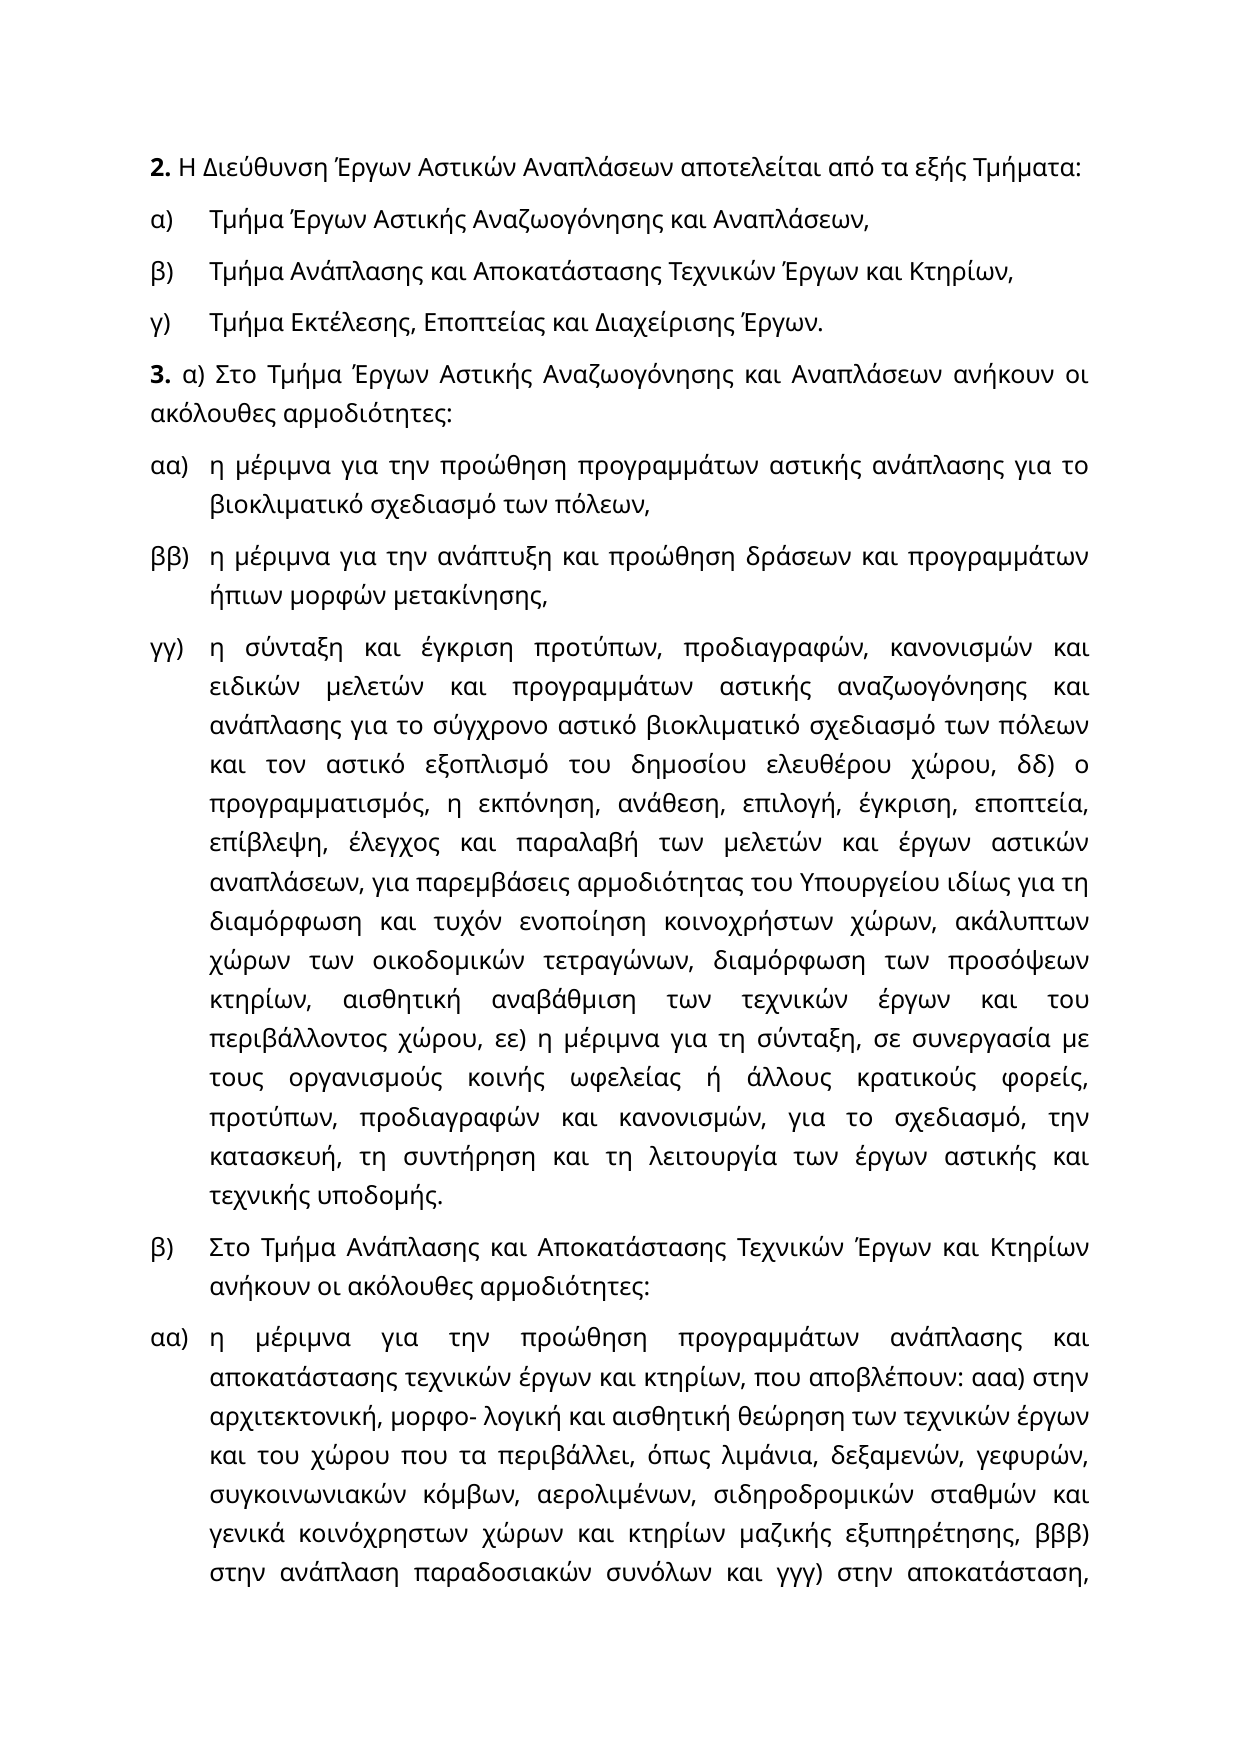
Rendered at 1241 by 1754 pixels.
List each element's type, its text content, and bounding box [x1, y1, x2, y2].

list β) Τμήμα Ανάπλασης και Αποκατάστασης Τεχνικών Έργων και Κτηρίων, [150, 253, 1090, 287]
list α) Τμήμα Έργων Αστικής Αναζωογόνησης και Αναπλάσεων, [150, 202, 1090, 236]
list αα) η μέριμνα για την προώθηση προγραμμάτων αστικής ανάπλασης για το βιοκλιματικό σχεδιασμό των πόλεων, [150, 447, 1090, 521]
list ββ) η μέριμνα για την ανάπτυξη και προώθηση δράσεων και προγραμμάτων ήπιων μορφών μετακίνησης, [150, 538, 1090, 612]
text 3. α) Στο Τμήμα Έργων Αστικής Αναζωογόνησης και Αναπλάσεων ανήκουν οι ακόλουθες αρμοδιότητες: [150, 357, 1090, 430]
list γγ) η σύνταξη και έγκριση προτύπων, προδιαγραφών, κανονισμών και ειδικών μελετών και προγραμμάτων αστικής αναζωογόνησης και ανάπλασης για το σύγχρονο αστικό βιοκλιματικό σχεδιασμό των πόλεων και τον αστικό εξοπλισμό του δημοσίου ελευθέρου χώρου, δδ) ο προγραμματισμός, η εκπόνηση, ανάθεση, επιλογή, έγκριση, εποπτεία, επίβλεψη, έλεγχος και παραλαβή των μελετών και έργων αστικών αναπλάσεων, για παρεμβάσεις αρμοδιότητας του Υπουργείου ιδίως για τη διαμόρφωση και τυχόν ενοποίηση κοινοχρήστων χώρων, ακάλυπτων χώρων των οικοδομικών τετραγώνων, διαμόρφωση των προσόψεων κτηρίων, αισθητική αναβάθμιση των τεχνικών έργων και του περιβάλλοντος χώρου, εε) η μέριμνα για τη σύνταξη, σε συνεργασία με τους οργανισμούς κοινής ωφελείας ή άλλους κρατικούς φορείς, προτύπων, προδιαγραφών και κανονισμών, για το σχεδιασμό, την κατασκευή, τη συντήρηση και τη λειτουργία των έργων αστικής και τεχνικής υποδομής. [150, 629, 1090, 1212]
list γ) Τμήμα Εκτέλεσης, Εποπτείας και Διαχείρισης Έργων. [150, 305, 1090, 339]
list αα) η μέριμνα για την προώθηση προγραμμάτων ανάπλασης και αποκατάστασης τεχνικών έργων και κτηρίων, που αποβλέπουν: ααα) στην αρχιτεκτονική, μορφο- λογική και αισθητική θεώρηση των τεχνικών έργων και του χώρου που τα περιβάλλει, όπως λιμάνια, δεξαμενών, γεφυρών, συγκοινωνιακών κόμβων, αερολιμένων, σιδηροδρομικών σταθμών και γενικά κοινόχρηστων χώρων και κτηρίων μαζικής εξυπηρέτησης, βββ) στην ανάπλαση παραδοσιακών συνόλων και γγγ) στην αποκατάσταση, [150, 1320, 1090, 1589]
list β) Στο Τμήμα Ανάπλασης και Αποκατάστασης Τεχνικών Έργων και Κτηρίων ανήκουν οι ακόλουθες αρμοδιότητες: [150, 1229, 1090, 1302]
text 2. Η Διεύθυνση Έργων Αστικών Αναπλάσεων αποτελείται από τα εξής Τμήματα: [150, 150, 1090, 184]
